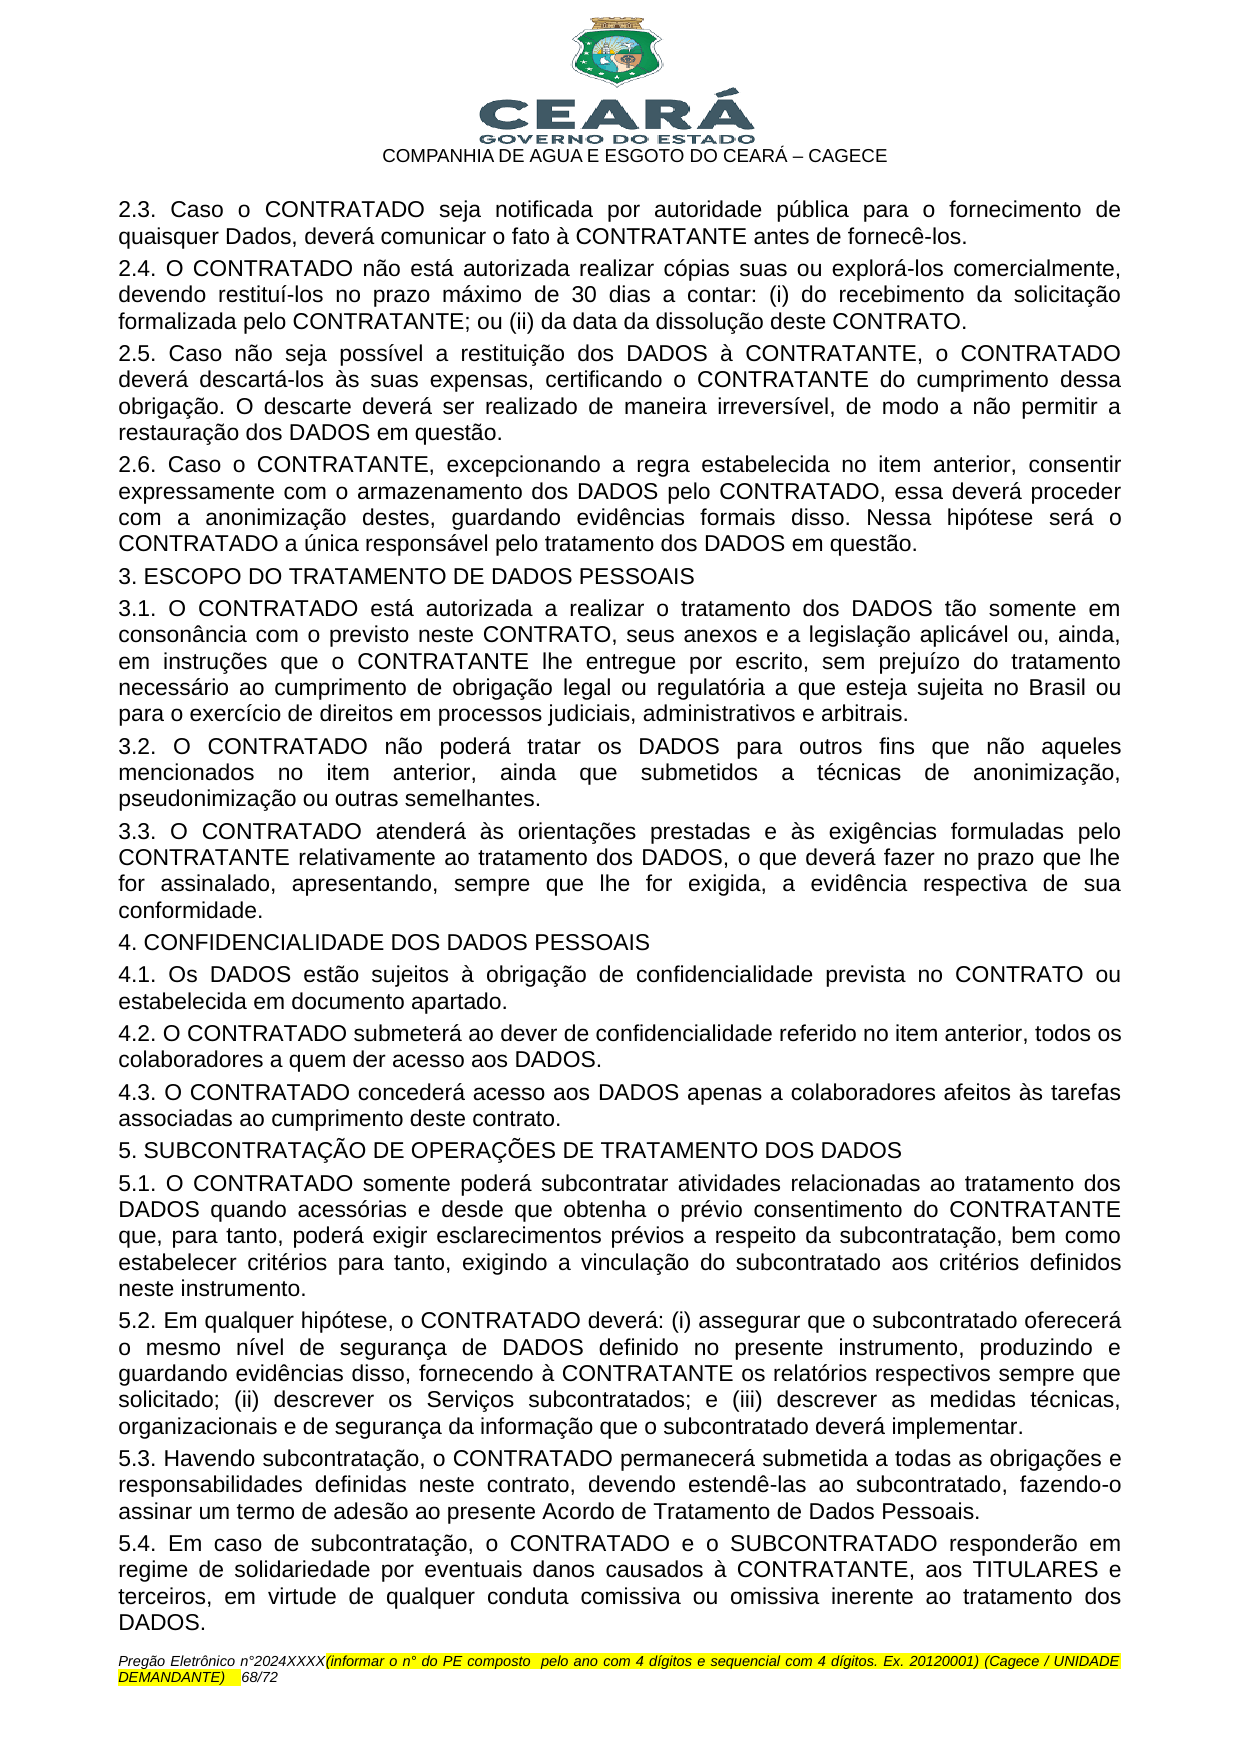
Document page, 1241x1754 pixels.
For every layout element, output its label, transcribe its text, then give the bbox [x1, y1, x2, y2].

text 5. SUBCONTRATAÇÃO DE OPERAÇÕES DE TRATAMENTO DOS DADOS [118, 1137, 1122, 1164]
text 3.3. O CONTRATADO atenderá às orientações prestadas e às exigências formuladas pelo CONTRATANTE relativamente ao tratamento dos DADOS, o que deverá fazer no prazo que lhe for assinalado, apresentando, sempre que lhe for exigida, a evidência respectiva de sua conformidade. [118, 818, 1122, 923]
text 2.4. O CONTRATADO não está autorizada realizar cópias suas ou explorá-los comercialmente, devendo restituí-los no prazo máximo de 30 dias a contar: (i) do recebimento da solicitação formalizada pelo CONTRATANTE; ou (ii) da data da dissolução deste CONTRATO. [118, 255, 1122, 334]
text 5.2. Em qualquer hipótese, o CONTRATADO deverá: (i) assegurar que o subcontratado oferecerá o mesmo nível de segurança de DADOS definido no presente instrumento, produzindo e guardando evidências disso, fornecendo à CONTRATANTE os relatórios respectivos sempre que solicitado; (ii) descrever os Serviços subcontratados; e (iii) descrever as medidas técnicas, organizacionais e de segurança da informação que o subcontratado deverá implementar. [118, 1307, 1122, 1439]
text 3.1. O CONTRATADO está autorizada a realizar o tratamento dos DADOS tão somente em consonância com o previsto neste CONTRATO, seus anexos e a legislação aplicável ou, ainda, em instruções que o CONTRATANTE lhe entregue por escrito, sem prejuízo do tratamento necessário ao cumprimento de obrigação legal ou regulatória a que esteja sujeita no Brasil ou para o exercício de direitos em processos judiciais, administrativos e arbitrais. [118, 595, 1122, 727]
text 2.5. Caso não seja possível a restituição dos DADOS à CONTRATANTE, o CONTRATADO deverá descartá-los às suas expensas, certificando o CONTRATANTE do cumprimento dessa obrigação. O descarte deverá ser realizado de maneira irreversível, de modo a não permitir a restauração dos DADOS em questão. [118, 340, 1122, 445]
text 4.2. O CONTRATADO submeterá ao dever de confidencialidade referido no item anterior, todos os colaboradores a quem der acesso aos DADOS. [118, 1020, 1122, 1073]
picture [453, 12, 782, 148]
text 3.2. O CONTRATADO não poderá tratar os DADOS para outros fins que não aqueles mencionados no item anterior, ainda que submetidos a técnicas de anonimização, pseudonimização ou outras semelhantes. [118, 733, 1122, 812]
text 5.1. O CONTRATADO somente poderá subcontratar atividades relacionadas ao tratamento dos DADOS quando acessórias e desde que obtenha o prévio consentimento do CONTRATANTE que, para tanto, poderá exigir esclarecimentos prévios a respeito da subcontratação, bem como estabelecer critérios para tanto, exigindo a vinculação do subcontratado aos critérios definidos neste instrumento. [118, 1169, 1122, 1301]
text 4.1. Os DADOS estão sujeitos à obrigação de confidencialidade prevista no CONTRATO ou estabelecida em documento apartado. [118, 961, 1122, 1014]
text 5.4. Em caso de subcontratação, o CONTRATADO e o SUBCONTRATADO responderão em regime de solidariedade por eventuais danos causados à CONTRATANTE, aos TITULARES e terceiros, em virtude de qualquer conduta comissiva ou omissiva inerente ao tratamento dos DADOS. [118, 1530, 1122, 1635]
text 5.3. Havendo subcontratação, o CONTRATADO permanecerá submetida a todas as obrigações e responsabilidades definidas neste contrato, devendo estendê-las ao subcontratado, fazendo-o assinar um termo de adesão ao presente Acordo de Tratamento de Dados Pessoais. [118, 1445, 1122, 1524]
text 4. CONFIDENCIALIDADE DOS DADOS PESSOAIS [118, 929, 1122, 955]
text 4.3. O CONTRATADO concederá acesso aos DADOS apenas a colaboradores afeitos às tarefas associadas ao cumprimento deste contrato. [118, 1079, 1122, 1131]
text 3. ESCOPO DO TRATAMENTO DE DADOS PESSOAIS [118, 563, 1122, 589]
text 2.3. Caso o CONTRATADO seja notificada por autoridade pública para o fornecimento de quaisquer Dados, deverá comunicar o fato à CONTRATANTE antes de fornecê-los. [118, 196, 1122, 249]
text 2.6. Caso o CONTRATANTE, excepcionando a regra estabelecida no item anterior, consentir expressamente com o armazenamento dos DADOS pelo CONTRATADO, essa deverá proceder com a anonimização destes, guardando evidências formais disso. Nessa hipótese será o CONTRATADO a única responsável pelo tratamento dos DADOS em questão. [118, 451, 1122, 557]
